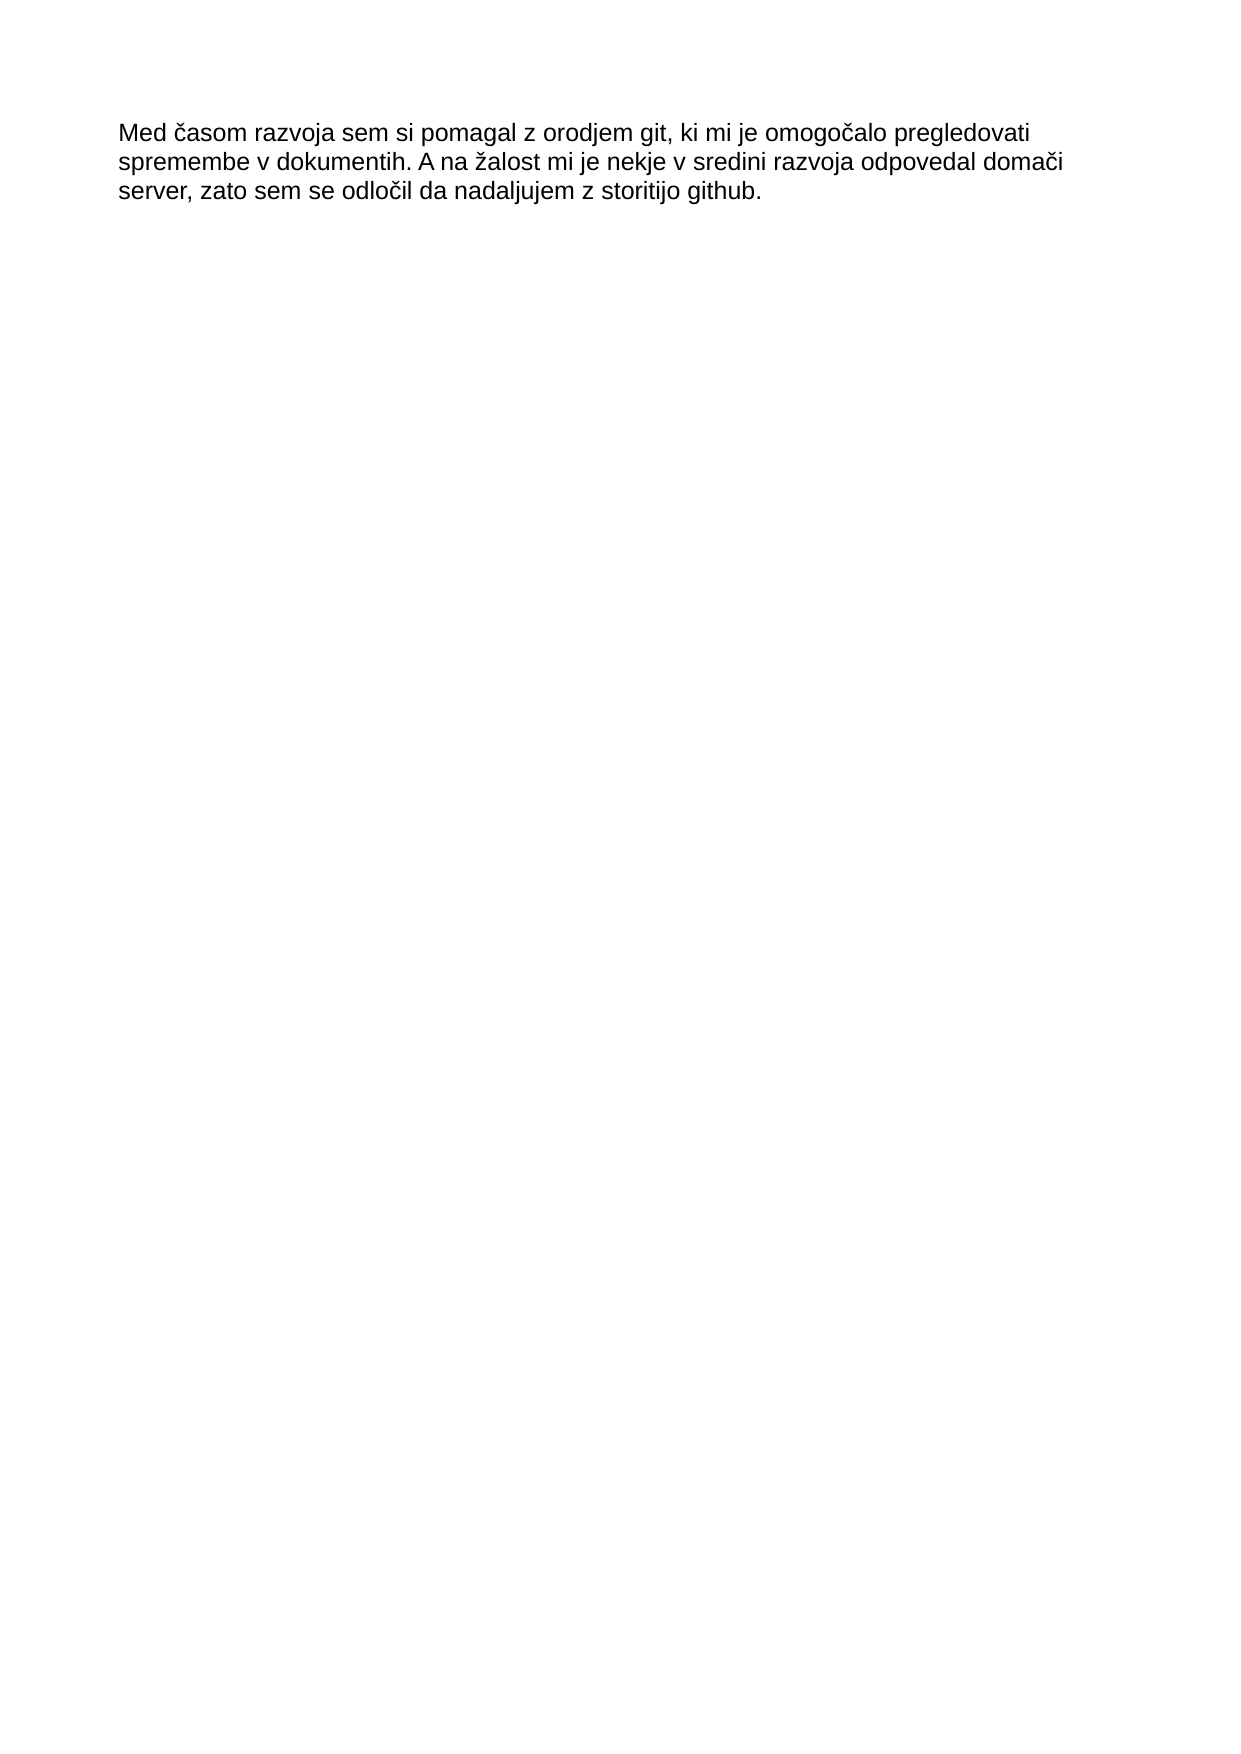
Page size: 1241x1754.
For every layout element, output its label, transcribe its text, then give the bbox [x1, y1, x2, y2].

text Med časom razvoja sem si pomagal z orodjem git, ki mi je omogočalo pregledovati spremembe v dokumentih. A na žalost mi je nekje v sredini razvoja odpovedal domači server, zato sem se odločil da nadaljujem z storitijo github. [118, 118, 1122, 204]
